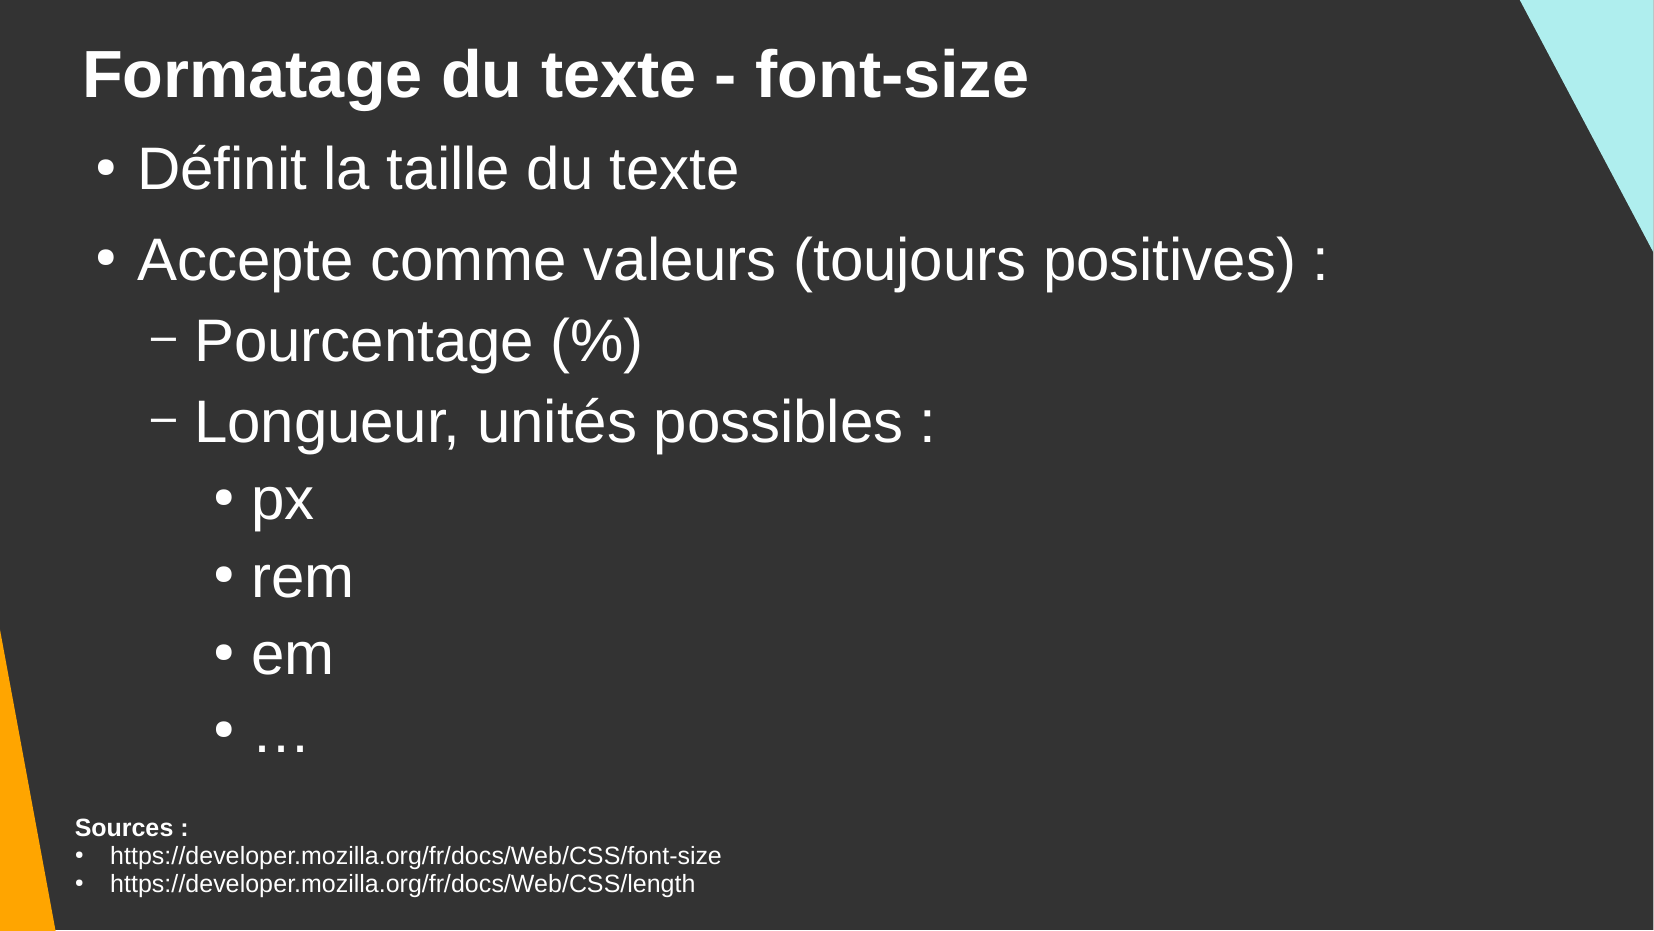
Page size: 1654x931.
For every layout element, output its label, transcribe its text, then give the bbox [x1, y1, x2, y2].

text_box Sources : https://developer.mozilla.org/fr/docs/Web/CSS/font-size https://developer.mozilla.org/fr/docs/Web/CSS/length [60, 806, 1546, 931]
list Définit la taille du texte Accepte comme valeurs (toujours positives) : Pourcentage (%) Longueur, unités possibles : px rem em … [80, 135, 1654, 771]
text_box [1519, 0, 1654, 254]
title Formatage du texte - font-size [82, 37, 1571, 114]
text_box [0, 629, 56, 931]
